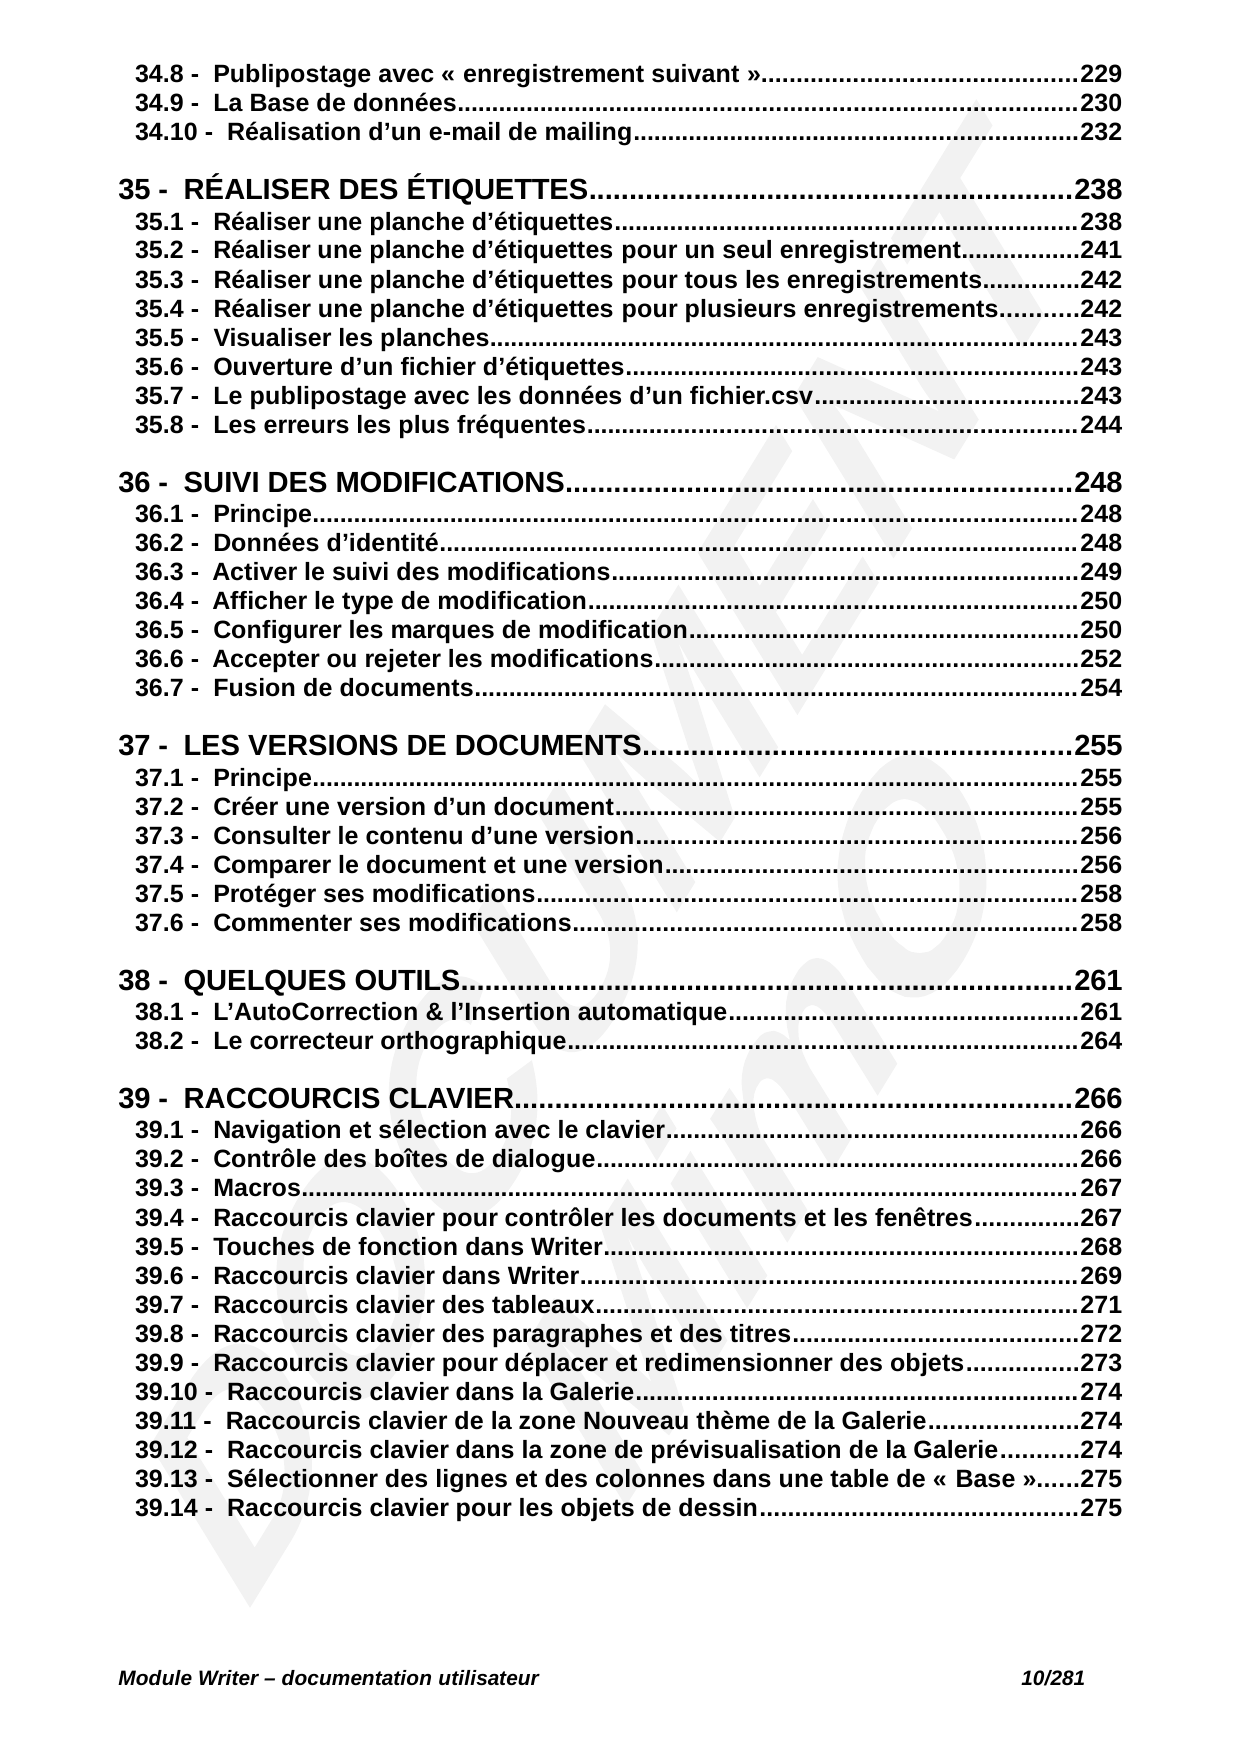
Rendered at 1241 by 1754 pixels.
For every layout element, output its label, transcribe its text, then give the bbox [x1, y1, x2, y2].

text 35.7 - Le publipostage avec les données d’un fichier.csv 243 [135, 381, 1122, 410]
text 36 - Suivi des modifications 248 [118, 465, 1122, 498]
text 36.4 - Afficher le type de modification 250 [135, 586, 1122, 615]
text 36.7 - Fusion de documents 254 [135, 673, 1122, 702]
text 39.4 - Raccourcis clavier pour contrôler les documents et les fenêtres 267 [135, 1202, 1122, 1231]
text 36.5 - Configurer les marques de modification 250 [135, 615, 1122, 644]
text 38.1 - L’AutoCorrection & l’Insertion automatique 261 [135, 997, 1122, 1026]
text 37.3 - Consulter le contenu d’une version 256 [135, 821, 1122, 850]
text 39.5 - Touches de fonction dans Writer 268 [135, 1231, 1122, 1261]
text 39.2 - Contrôle des boîtes de dialogue 266 [135, 1144, 1122, 1173]
text 36.6 - Accepter ou rejeter les modifications 252 [135, 644, 1122, 673]
text 37.6 - Commenter ses modifications 258 [135, 908, 1122, 937]
text 35.5 - Visualiser les planches 243 [135, 323, 1122, 352]
text 39.6 - Raccourcis clavier dans Writer 269 [135, 1261, 1122, 1289]
text 39.9 - Raccourcis clavier pour déplacer et redimensionner des objets 273 [135, 1348, 1122, 1377]
text 39.1 - Navigation et sélection avec le clavier 266 [135, 1115, 1122, 1144]
text 34.10 - Réalisation d’un e-mail de mailing 232 [135, 117, 1122, 146]
text 37.5 - Protéger ses modifications 258 [135, 879, 1122, 908]
text 36.1 - Principe 248 [135, 499, 1122, 528]
text 39.10 - Raccourcis clavier dans la Galerie 274 [135, 1377, 1122, 1406]
text 35.3 - Réaliser une planche d’étiquettes pour tous les enregistrements 242 [135, 264, 1122, 293]
text 37 - Les versions de documents 255 [118, 728, 1122, 762]
text 39.8 - Raccourcis clavier des paragraphes et des titres 272 [135, 1319, 1122, 1348]
text 34.9 - La Base de données 230 [135, 88, 1122, 117]
text 39 - Raccourcis clavier 266 [118, 1081, 1122, 1114]
text 37.4 - Comparer le document et une version 256 [135, 850, 1122, 879]
text 35.8 - Les erreurs les plus fréquentes 244 [135, 410, 1122, 439]
text 35.4 - Réaliser une planche d’étiquettes pour plusieurs enregistrements 242 [135, 293, 1122, 323]
text 35.6 - Ouverture d’un fichier d’étiquettes 243 [135, 352, 1122, 381]
text 39.11 - Raccourcis clavier de la zone Nouveau thème de la Galerie 274 [135, 1406, 1122, 1435]
text 35 - Réaliser des étiquettes 238 [118, 172, 1122, 206]
text 36.3 - Activer le suivi des modifications 249 [135, 557, 1122, 586]
text 36.2 - Données d’identité 248 [135, 528, 1122, 557]
text 39.13 - Sélectionner des lignes et des colonnes dans une table de « Base » 275 [135, 1464, 1122, 1493]
text 38.2 - Le correcteur orthographique 264 [135, 1026, 1122, 1055]
text 39.12 - Raccourcis clavier dans la zone de prévisualisation de la Galerie 274 [135, 1435, 1122, 1464]
text 34.8 - Publipostage avec « enregistrement suivant » 229 [135, 59, 1122, 88]
text 35.1 - Réaliser une planche d’étiquettes 238 [135, 206, 1122, 235]
text 38 - Quelques outils 261 [118, 963, 1122, 996]
text 37.1 - Principe 255 [135, 762, 1122, 792]
text 39.3 - Macros 267 [135, 1173, 1122, 1202]
text 39.7 - Raccourcis clavier des tableaux 271 [135, 1289, 1122, 1319]
text 37.2 - Créer une version d’un document 255 [135, 792, 1122, 821]
text 35.2 - Réaliser une planche d’étiquettes pour un seul enregistrement 241 [135, 235, 1122, 264]
text 39.14 - Raccourcis clavier pour les objets de dessin 275 [135, 1493, 1122, 1522]
